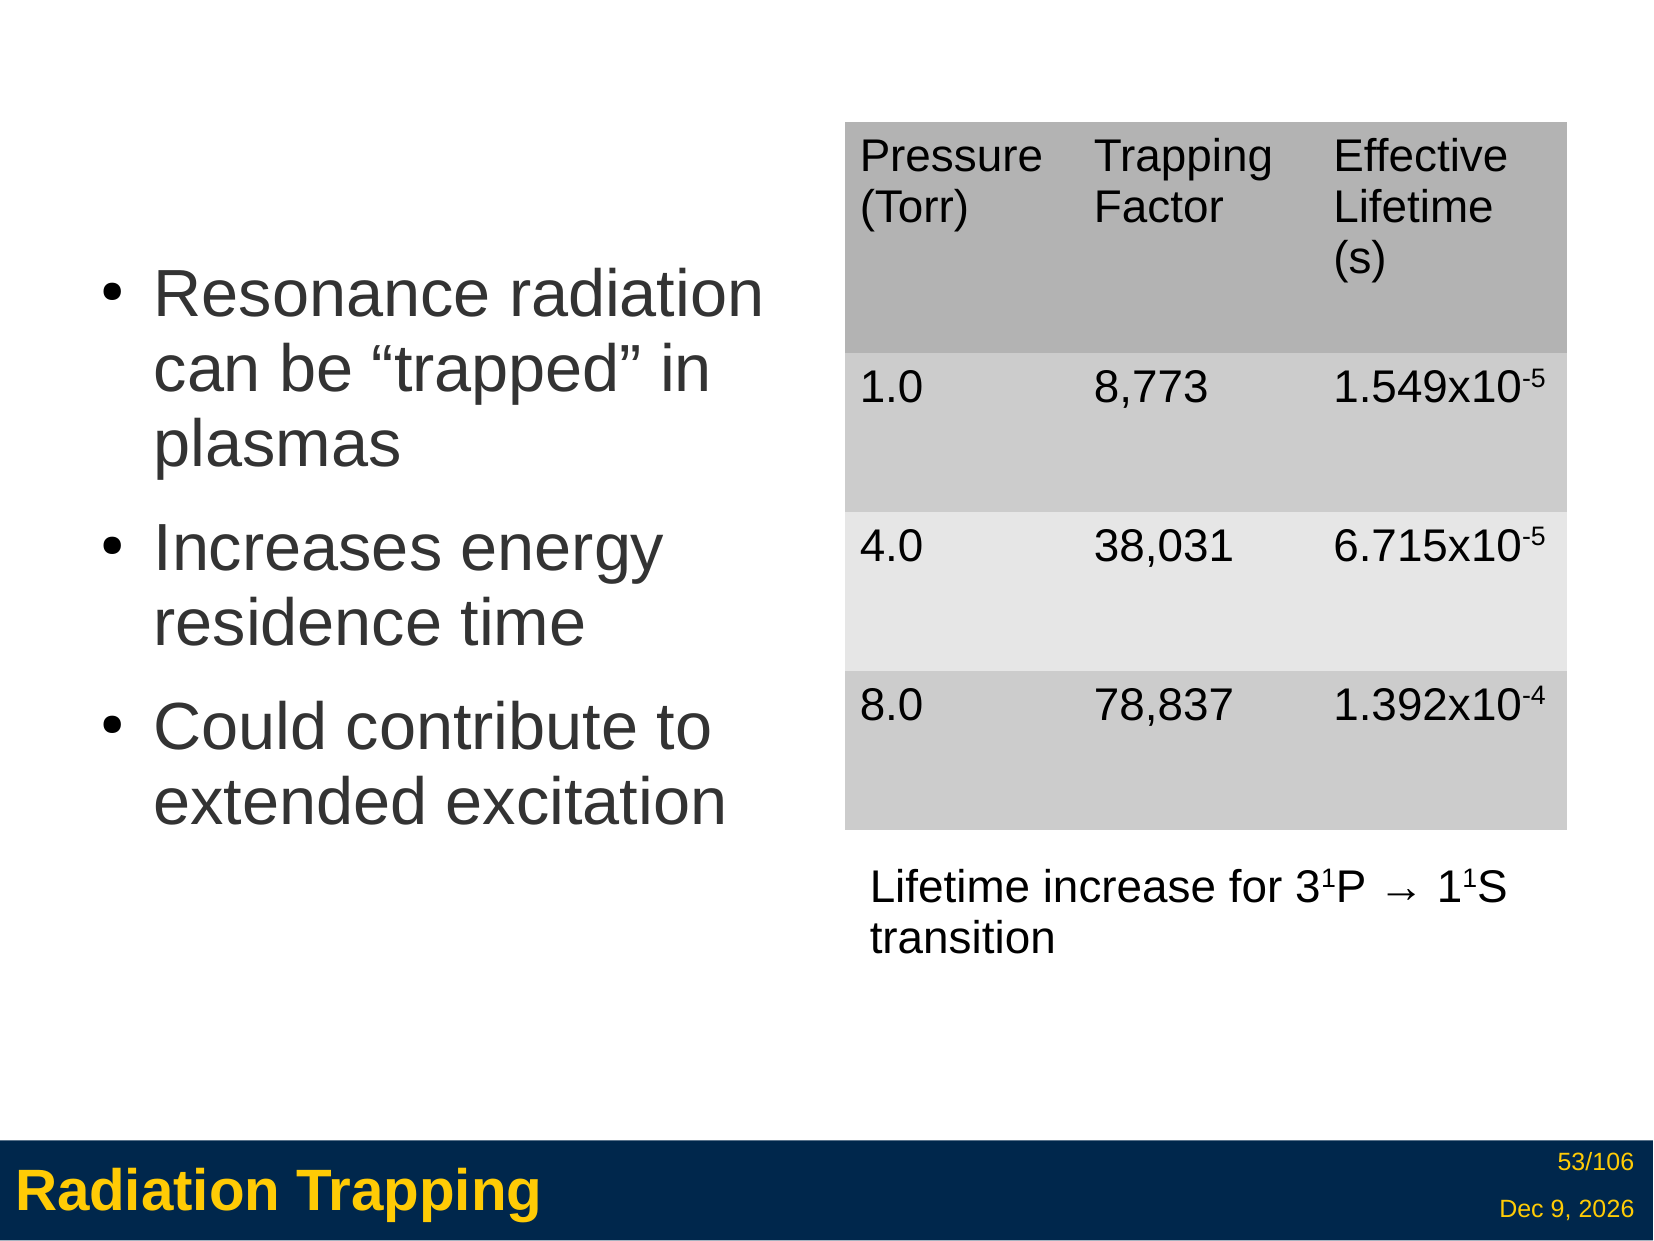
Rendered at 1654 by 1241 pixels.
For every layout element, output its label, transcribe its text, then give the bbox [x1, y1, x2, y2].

table_cell 8,773 [1079, 353, 1319, 512]
table_header Effective Lifetime (s) [1319, 122, 1567, 353]
text_box Lifetime increase for 31P → 11S transition [855, 853, 1561, 1000]
table_header Trapping Factor [1079, 122, 1319, 353]
table_cell 78,837 [1079, 671, 1319, 830]
table_cell 1.392x10-4 [1319, 671, 1567, 830]
title Radiation Trapping [14, 1140, 1380, 1241]
table_cell 38,031 [1079, 512, 1319, 671]
table_header Pressure (Torr) [845, 122, 1079, 353]
table_cell 8.0 [845, 671, 1079, 830]
table_cell 1.0 [845, 353, 1079, 512]
table_cell 1.549x10-5 [1319, 353, 1567, 512]
list Resonance radiation can be “trapped” in plasmas Increases energy residence time Could contribute to extended excitation [82, 75, 809, 1021]
table_cell 6.715x10-5 [1319, 512, 1567, 671]
table_cell 4.0 [845, 512, 1079, 671]
